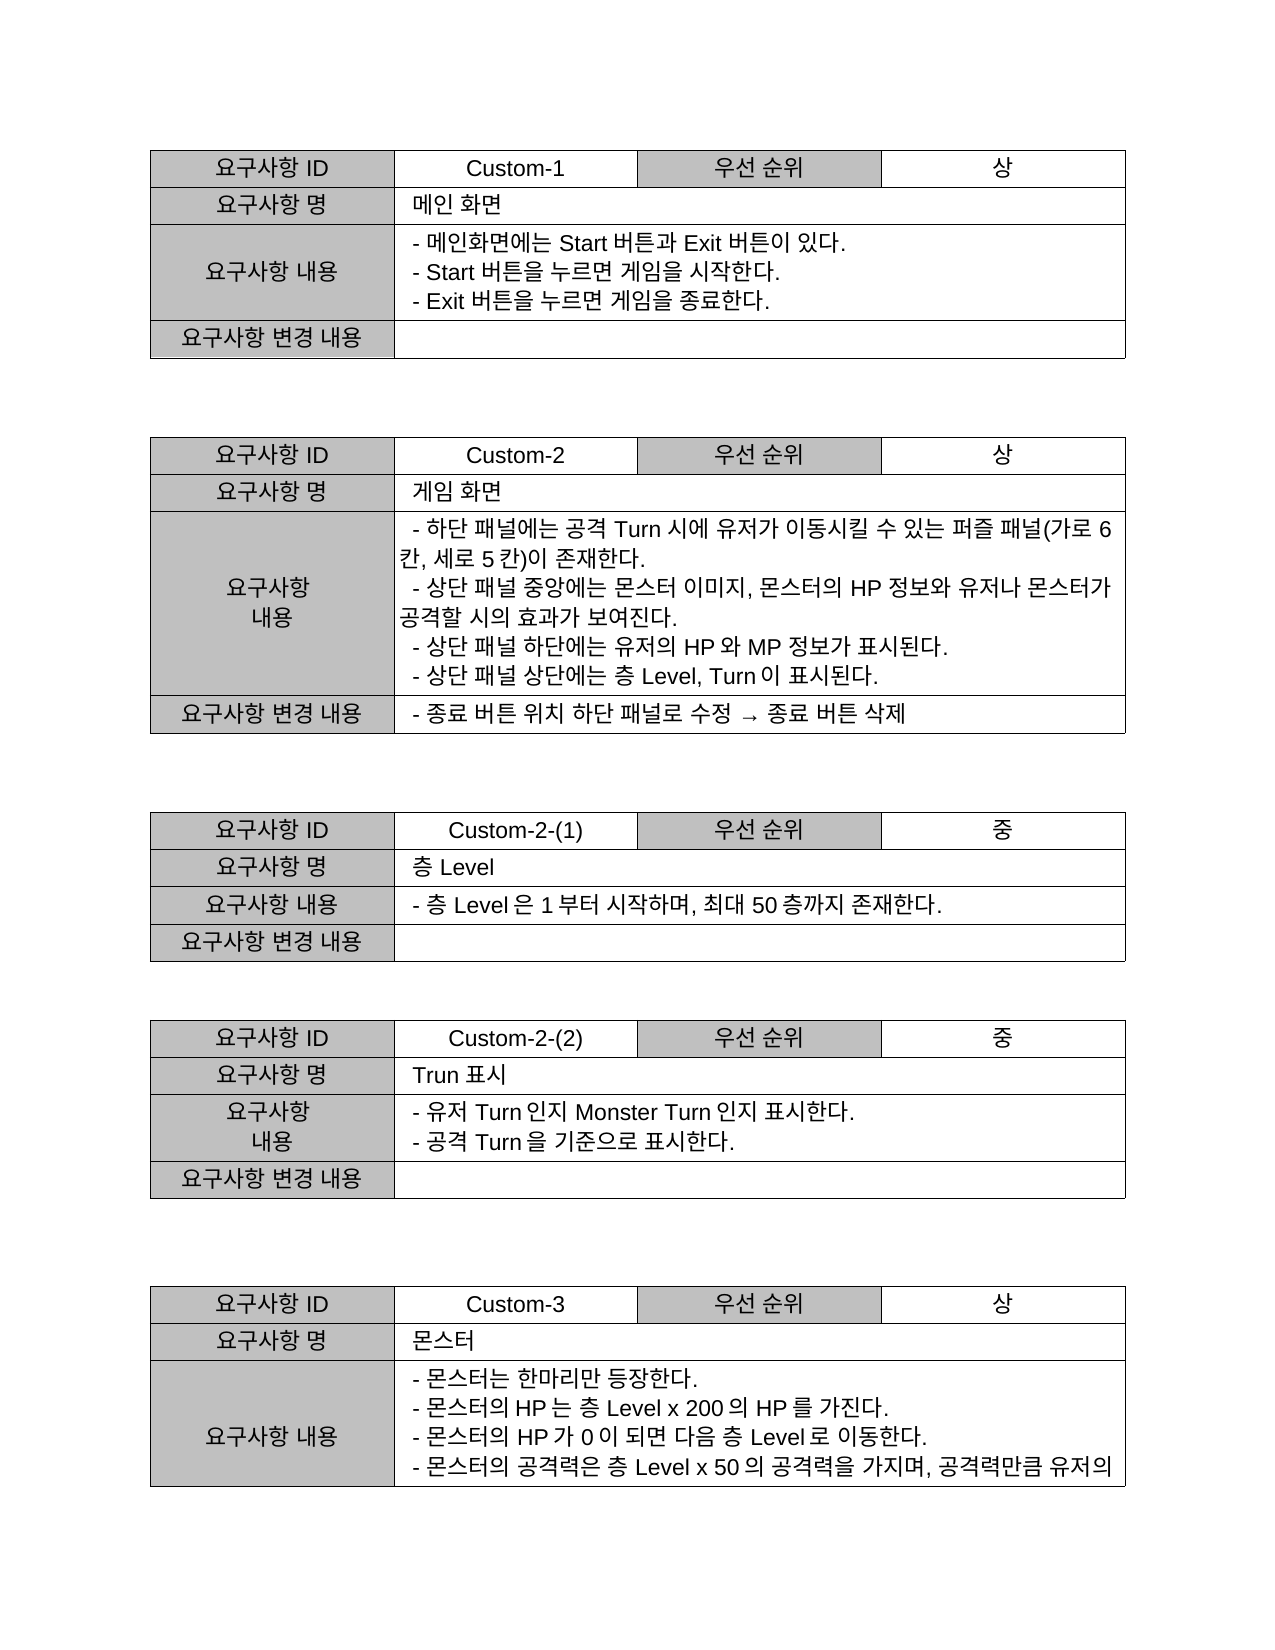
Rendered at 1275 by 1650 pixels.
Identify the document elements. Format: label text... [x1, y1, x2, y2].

table_cell 요구사항 명 [151, 1324, 394, 1360]
table_header 상 [882, 151, 1125, 187]
table_header 우선 순위 [638, 151, 881, 187]
table_header 요구사항 ID [151, 1287, 394, 1323]
table_header Custom-3 [395, 1287, 637, 1323]
table_cell 요구사항 변경 내용 [151, 321, 394, 357]
table_cell - 층 Level은 1부터 시작하며, 최대 50층까지 존재한다. [395, 887, 1125, 924]
table_cell - 메인화면에는 Start 버튼과 Exit 버튼이 있다. - Start 버튼을 누르면 게임을 시작한다. - Exit 버튼을 누르면 게임을 종료한다. [395, 225, 1125, 320]
table_header 요구사항 ID [151, 1021, 394, 1057]
table_header Custom-2 [395, 438, 637, 474]
table_cell - 종료 버튼 위치 하단 패널로 수정 → 종료 버튼 삭제 [395, 696, 1125, 733]
table_header Custom-2-(1) [395, 813, 637, 849]
table_header 상 [882, 1287, 1125, 1323]
table_cell 게임 화면 [395, 475, 1125, 511]
table_cell [395, 925, 1125, 961]
table_cell 요구사항 명 [151, 188, 394, 224]
table_cell 몬스터 [395, 1324, 1125, 1360]
table_cell 요구사항 내용 [151, 887, 394, 924]
table_cell 요구사항 내용 [151, 1095, 394, 1161]
table_cell 요구사항 명 [151, 475, 394, 511]
table_cell 요구사항 명 [151, 850, 394, 886]
table_cell 요구사항 내용 [151, 512, 394, 695]
table_cell 요구사항 변경 내용 [151, 1162, 394, 1198]
table_cell [395, 321, 1125, 357]
table_header Custom-1 [395, 151, 637, 187]
table_header 요구사항 ID [151, 151, 394, 187]
table_cell 층 Level [395, 850, 1125, 886]
table_cell 요구사항 변경 내용 [151, 925, 394, 961]
table_header 우선 순위 [638, 438, 881, 474]
table_header 중 [882, 1021, 1125, 1057]
table_cell [395, 1162, 1125, 1198]
table_header 우선 순위 [638, 1287, 881, 1323]
table_header 우선 순위 [638, 1021, 881, 1057]
table_header Custom-2-(2) [395, 1021, 637, 1057]
table_cell Trun 표시 [395, 1058, 1125, 1094]
table_cell 요구사항 내용 [151, 225, 394, 320]
table_header 요구사항 ID [151, 438, 394, 474]
table_header 상 [882, 438, 1125, 474]
table_header 우선 순위 [638, 813, 881, 849]
table_cell - 유저 Turn인지 Monster Turn인지 표시한다. - 공격 Turn을 기준으로 표시한다. [395, 1095, 1125, 1161]
table_cell - 몬스터는 한마리만 등장한다. - 몬스터의HP는 층 Level x 200의 HP를 가진다. - 몬스터의 HP가 0이 되면 다음 층 Level로 이동한다. - 몬스터의 공격력은 층 Level x 50의 공격력을 가지며, 공격력만큼 유저의 [395, 1361, 1125, 1486]
table_cell - 하단 패널에는 공격 Turn 시에 유저가 이동시킬 수 있는 퍼즐 패널(가로 6칸, 세로 5칸)이 존재한다. - 상단 패널 중앙에는 몬스터 이미지, 몬스터의 HP 정보와 유저나 몬스터가 공격할 시의 효과가 보여진다. - 상단 패널 하단에는 유저의 HP와 MP 정보가 표시된다. - 상단 패널 상단에는 층 Level, Turn이 표시된다. [395, 512, 1125, 695]
table_cell 메인 화면 [395, 188, 1125, 224]
table_cell 요구사항 명 [151, 1058, 394, 1094]
table_header 요구사항 ID [151, 813, 394, 849]
table_cell 요구사항 내용 [151, 1361, 394, 1486]
table_header 중 [882, 813, 1125, 849]
table_cell 요구사항 변경 내용 [151, 696, 394, 733]
